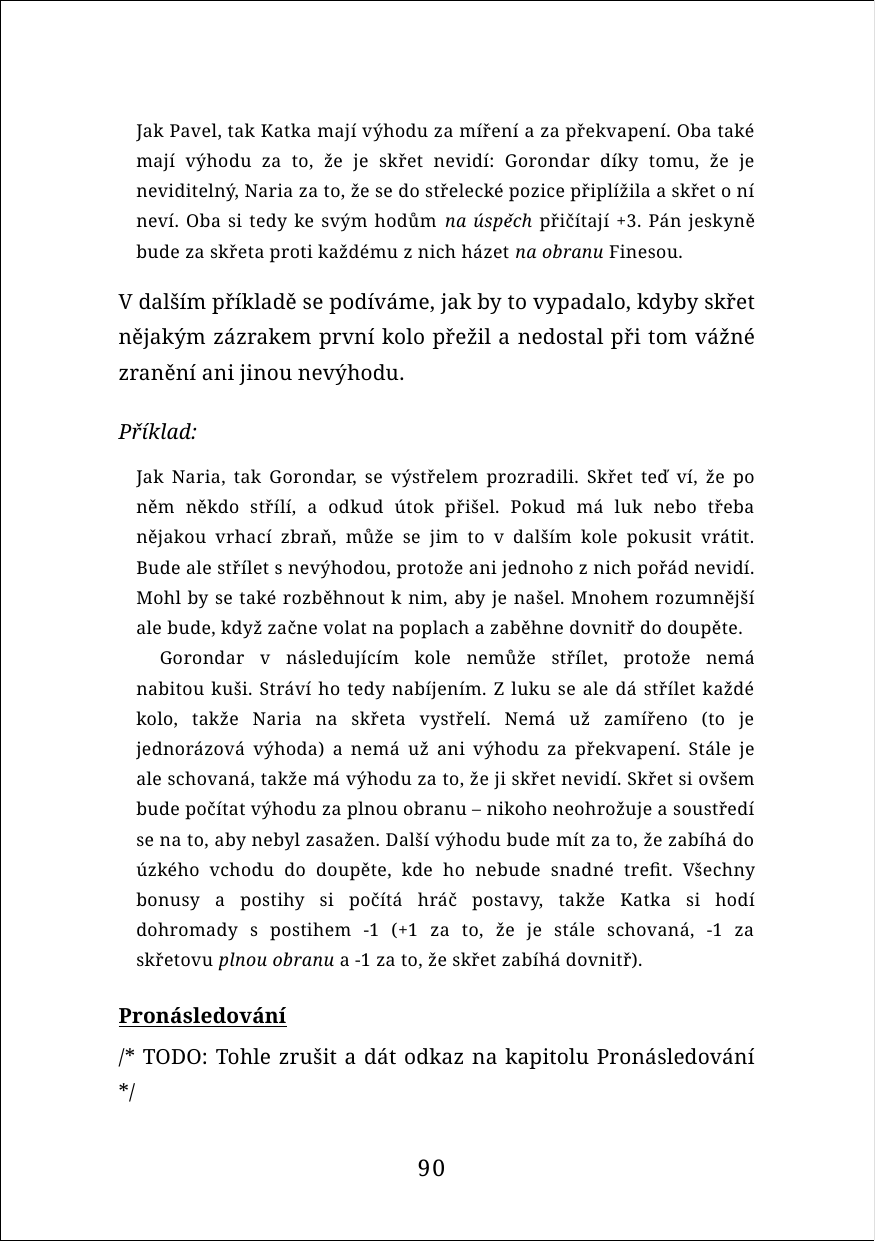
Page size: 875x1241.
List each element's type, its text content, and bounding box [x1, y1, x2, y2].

subtitle Pronásledování [118, 1002, 756, 1030]
text /* TODO: Tohle zrušit a dát odkaz na kapitolu Pronásledování */ [118, 1042, 756, 1106]
text Jak Naria, tak Gorondar, se výstřelem prozradili. Skřet teď ví, že po něm někdo střílí, a odkud útok přišel. Pokud má luk nebo třeba nějakou vrhací zbraň, může se jim to v dalším kole pokusit vrátit. Bude ale střílet s nevýhodou, protože ani jednoho z nich pořád nevidí. Mohl by se také rozběhnout k nim, aby je našel. Mnohem rozumnější ale bude, když začne volat na poplach a zaběhne dovnitř do doupěte. Gorondar v následujícím kole nemůže střílet, protože nemá nabitou kuši. Stráví ho tedy nabíjením. Z luku se ale dá střílet každé kolo, takže Naria na skřeta vystřelí. Nemá už zamířeno (to je jednorázová výhoda) a nemá už ani výhodu za překvapení. Stále je ale schovaná, takže má výhodu za to, že ji skřet nevidí. Skřet si ovšem bude počítat výhodu za plnou obranu – nikoho neohrožuje a soustředí se na to, aby nebyl zasažen. Další výhodu bude mít za to, že zabíhá do úzkého vchodu do doupěte, kde ho nebude snadné trefit. Všechny bonusy a postihy si počítá hráč postavy, takže Katka si hodí dohromady s postihem -1 (+1 za to, že je stále schovaná, -1 za skřetovu plnou obranu a -1 za to, že skřet zabíhá dovnitř). [136, 464, 756, 972]
text Příklad: [118, 417, 756, 446]
text Jak Pavel, tak Katka mají výhodu za míření a za překvapení. Oba také mají výhodu za to, že je skřet nevidí: Gorondar díky tomu, že je neviditelný, Naria za to, že se do střelecké pozice připlížila a skřet o ní neví. Oba si tedy ke svým hodům na úspěch přičítají +3. Pán jeskyně bude za skřeta proti každému z nich házet na obranu Finesou. [136, 118, 756, 263]
text V dalším příkladě se podíváme, jak by to vypadalo, kdyby skřet nějakým zázrakem první kolo přežil a nedostal při tom vážné zranění ani jinou nevýhodu. [118, 287, 756, 386]
